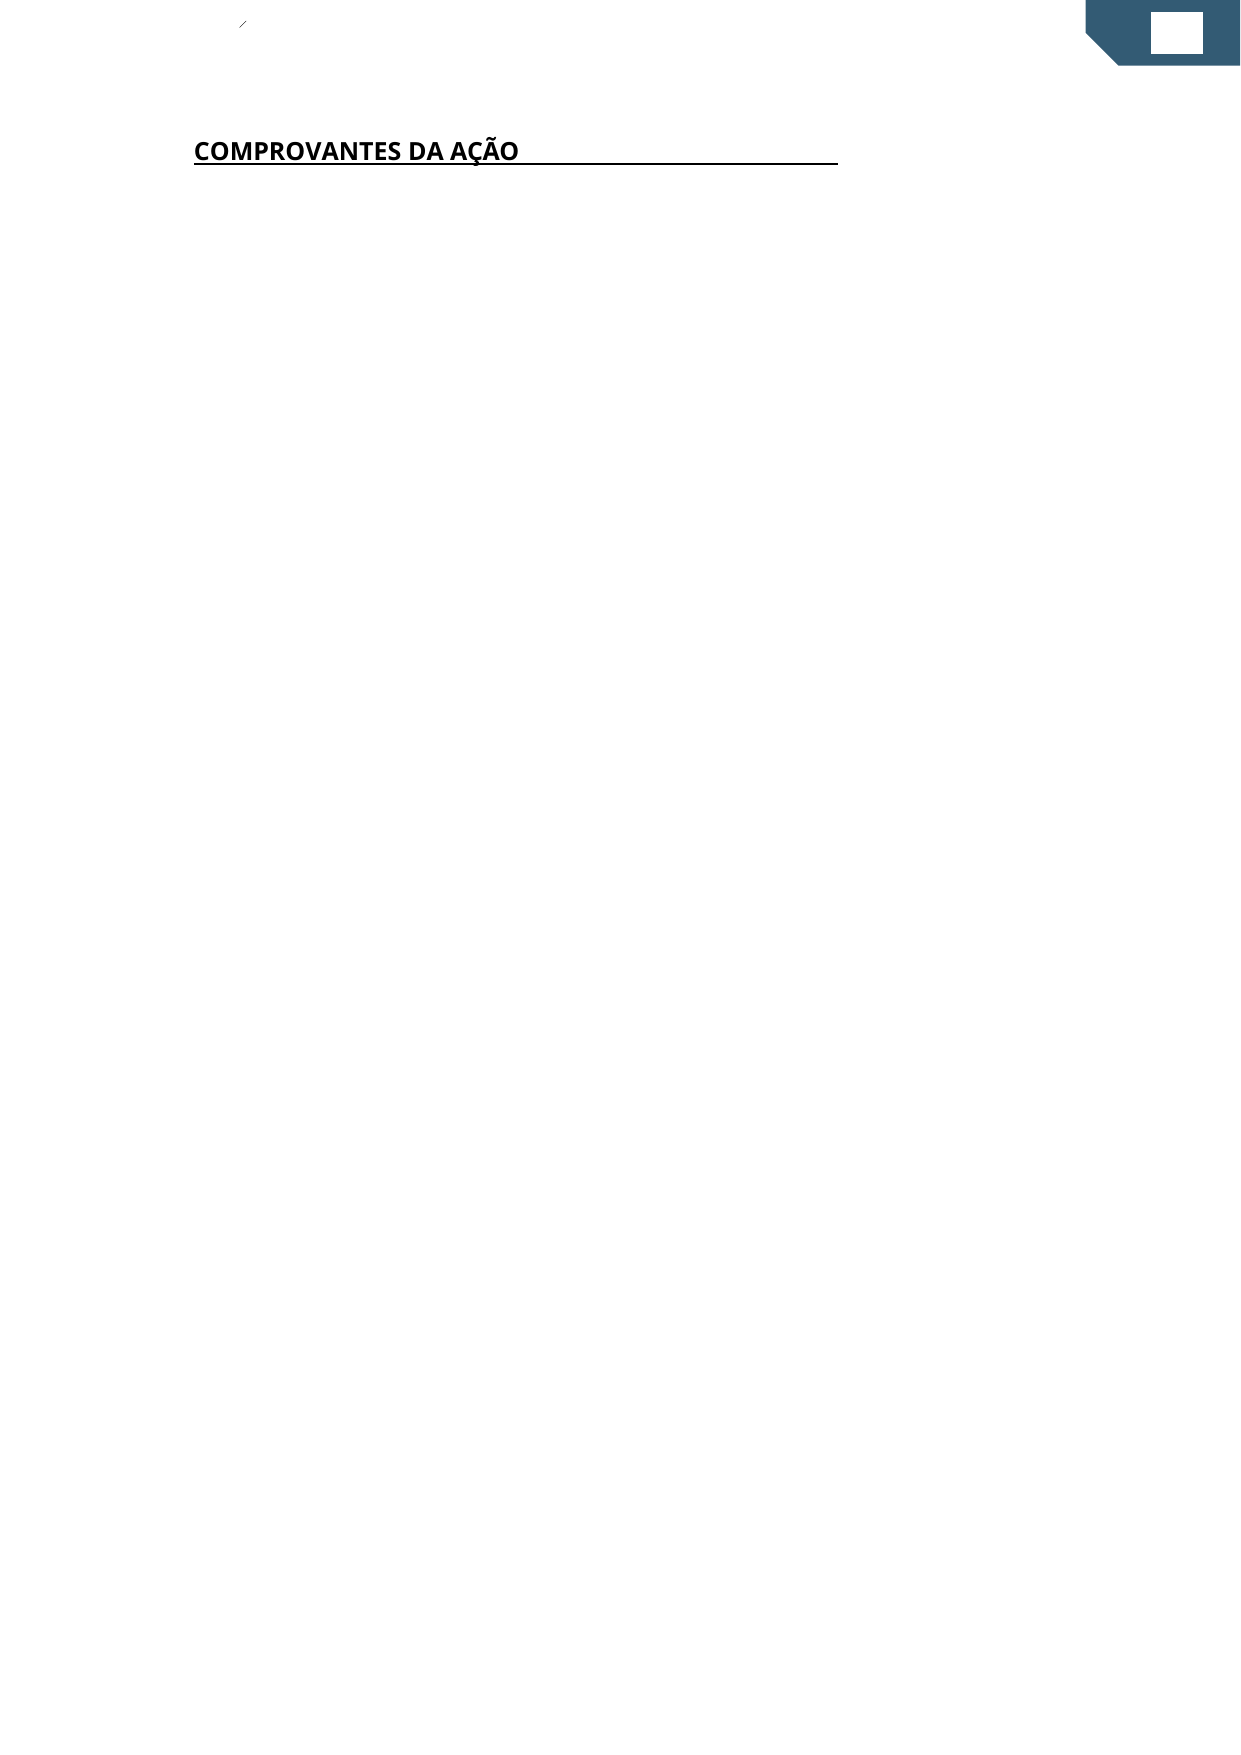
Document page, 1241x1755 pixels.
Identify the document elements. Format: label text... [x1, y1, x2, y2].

text COMPROVANTES DA AÇÃO [194, 134, 1197, 168]
